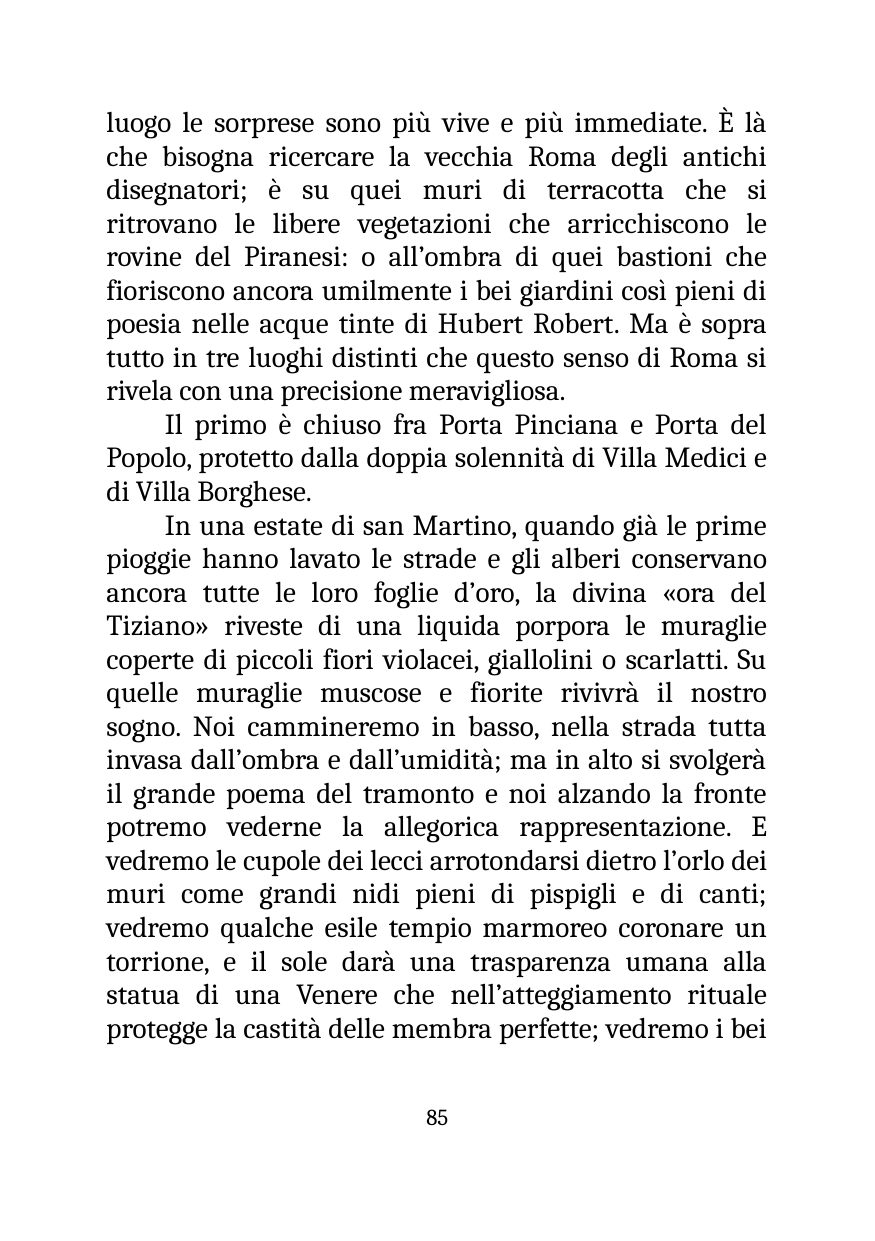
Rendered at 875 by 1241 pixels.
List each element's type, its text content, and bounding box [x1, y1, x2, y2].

text In una estate di san Martino, quando già le prime pioggie hanno lavato le strade e gli alberi conservano ancora tutte le loro foglie d’oro, la divina «ora del Tiziano» riveste di una liquida porpora le muraglie coperte di piccoli fiori violacei, giallolini o scarlatti. Su quelle muraglie muscose e fiorite rivivrà il nostro sogno. Noi cammineremo in basso, nella strada tutta invasa dall’ombra e dall’umidità; ma in alto si svolgerà il grande poema del tramonto e noi alzando la fronte potremo vederne la allegorica rappresentazione. E vedremo le cupole dei lecci arrotondarsi dietro l’orlo dei muri come grandi nidi pieni di pispigli e di canti; vedremo qualche esile tempio marmoreo coronare un torrione, e il sole darà una trasparenza umana alla statua di una Venere che nell’atteggiamento rituale protegge la castità delle membra perfette; vedremo i bei [106, 509, 768, 1045]
text Il primo è chiuso fra Porta Pinciana e Porta del Popolo, protetto dalla doppia solennità di Villa Medici e di Villa Borghese. [106, 408, 768, 509]
text luogo le sorprese sono più vive e più immediate. È là che bisogna ricercare la vecchia Roma degli antichi disegnatori; è su quei muri di terracotta che si ritrovano le libere vegetazioni che arricchiscono le rovine del Piranesi: o all’ombra di quei bastioni che fioriscono ancora umilmente i bei giardini così pieni di poesia nelle acque tinte di Hubert Robert. Ma è sopra tutto in tre luoghi distinti che questo senso di Roma si rivela con una precisione meravigliosa. [106, 106, 768, 408]
